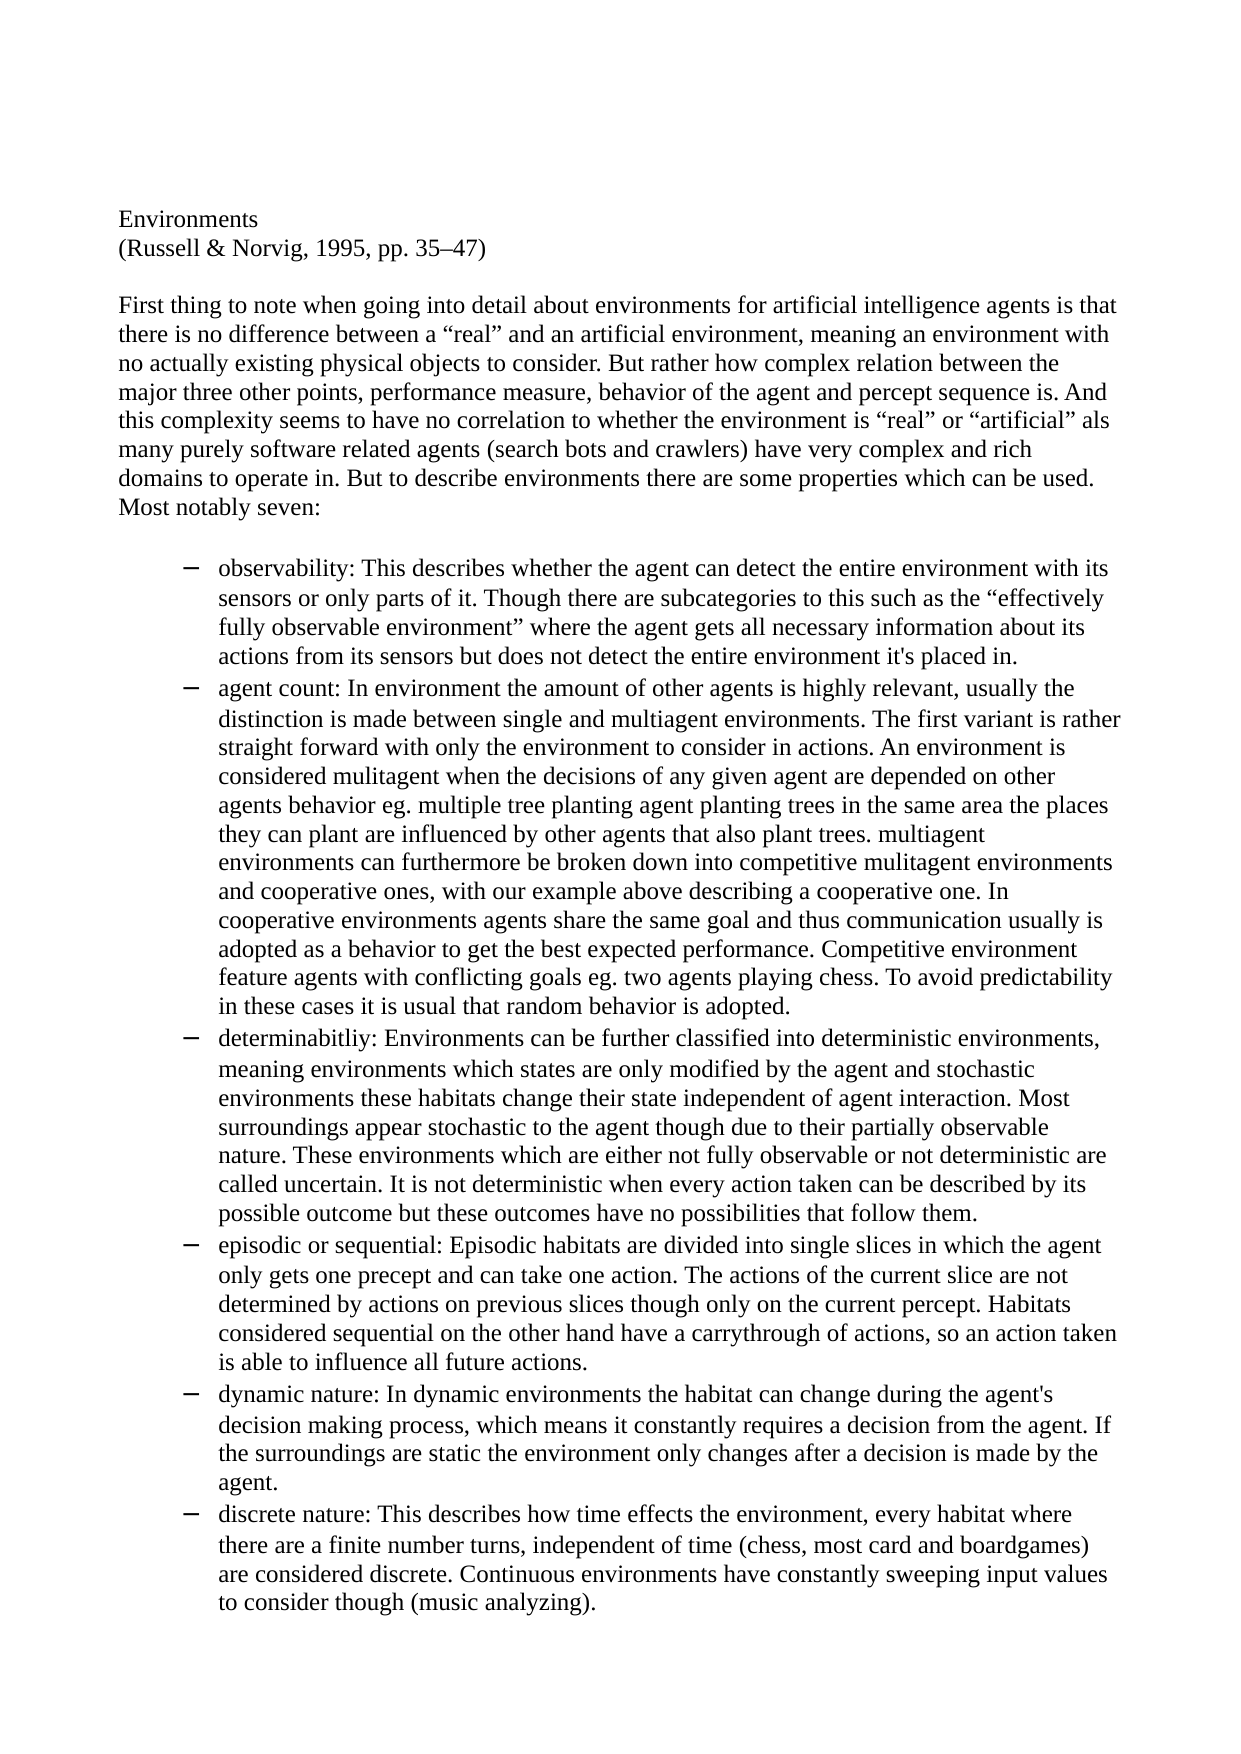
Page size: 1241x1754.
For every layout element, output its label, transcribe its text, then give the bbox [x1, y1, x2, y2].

list discrete nature: This describes how time effects the environment, every habitat where there are a finite number turns, independent of time (chess, most card and boardgames) are considered discrete. Continuous environments have constantly sweeping input values to consider though (music analyzing). [181, 1496, 1122, 1616]
list determinabitliy: Environments can be further classified into deterministic environments, meaning environments which states are only modified by the agent and stochastic environments these habitats change their state independent of agent interaction. Most surroundings appear stochastic to the agent though due to their partially observable nature. These environments which are either not fully observable or not deterministic are called uncertain. It is not deterministic when every action taken can be described by its possible outcome but these outcomes have no possibilities that follow them. [181, 1020, 1122, 1227]
list observability: This describes whether the agent can detect the entire environment with its sensors or only parts of it. Though there are subcategories to this such as the “effectively fully observable environment” where the agent gets all necessary information about its actions from its sensors but does not detect the entire environment it's placed in. [181, 549, 1122, 670]
text (Russell & Norvig, 1995, pp. 35–47) [118, 233, 1122, 262]
text Environments [118, 204, 1122, 233]
list agent count: In environment the amount of other agents is highly relevant, usually the distinction is made between single and multiagent environments. The first variant is rather straight forward with only the environment to consider in actions. An environment is considered mulitagent when the decisions of any given agent are depended on other agents behavior eg. multiple tree planting agent planting trees in the same area the places they can plant are influenced by other agents that also plant trees. multiagent environments can furthermore be broken down into competitive mulitagent environments and cooperative ones, with our example above describing a cooperative one. In cooperative environments agents share the same goal and thus communication usually is adopted as a behavior to get the best expected performance. Competitive environment feature agents with conflicting goals eg. two agents playing chess. To avoid predictability in these cases it is usual that random behavior is adopted. [181, 670, 1122, 1020]
text First thing to note when going into detail about environments for artificial intelligence agents is that there is no difference between a “real” and an artificial environment, meaning an environment with no actually existing physical objects to consider. But rather how complex relation between the major three other points, performance measure, behavior of the agent and percept sequence is. And this complexity seems to have no correlation to whether the environment is “real” or “artificial” als many purely software related agents (search bots and crawlers) have very complex and rich domains to operate in. But to describe environments there are some properties which can be used. Most notably seven: [118, 291, 1122, 521]
list episodic or sequential: Episodic habitats are divided into single slices in which the agent only gets one precept and can take one action. The actions of the current slice are not determined by actions on previous slices though only on the current percept. Habitats considered sequential on the other hand have a carrythrough of actions, so an action taken is able to influence all future actions. [181, 1227, 1122, 1376]
list dynamic nature: In dynamic environments the habitat can change during the agent's decision making process, which means it constantly requires a decision from the agent. If the surroundings are static the environment only changes after a decision is made by the agent. [181, 1376, 1122, 1496]
